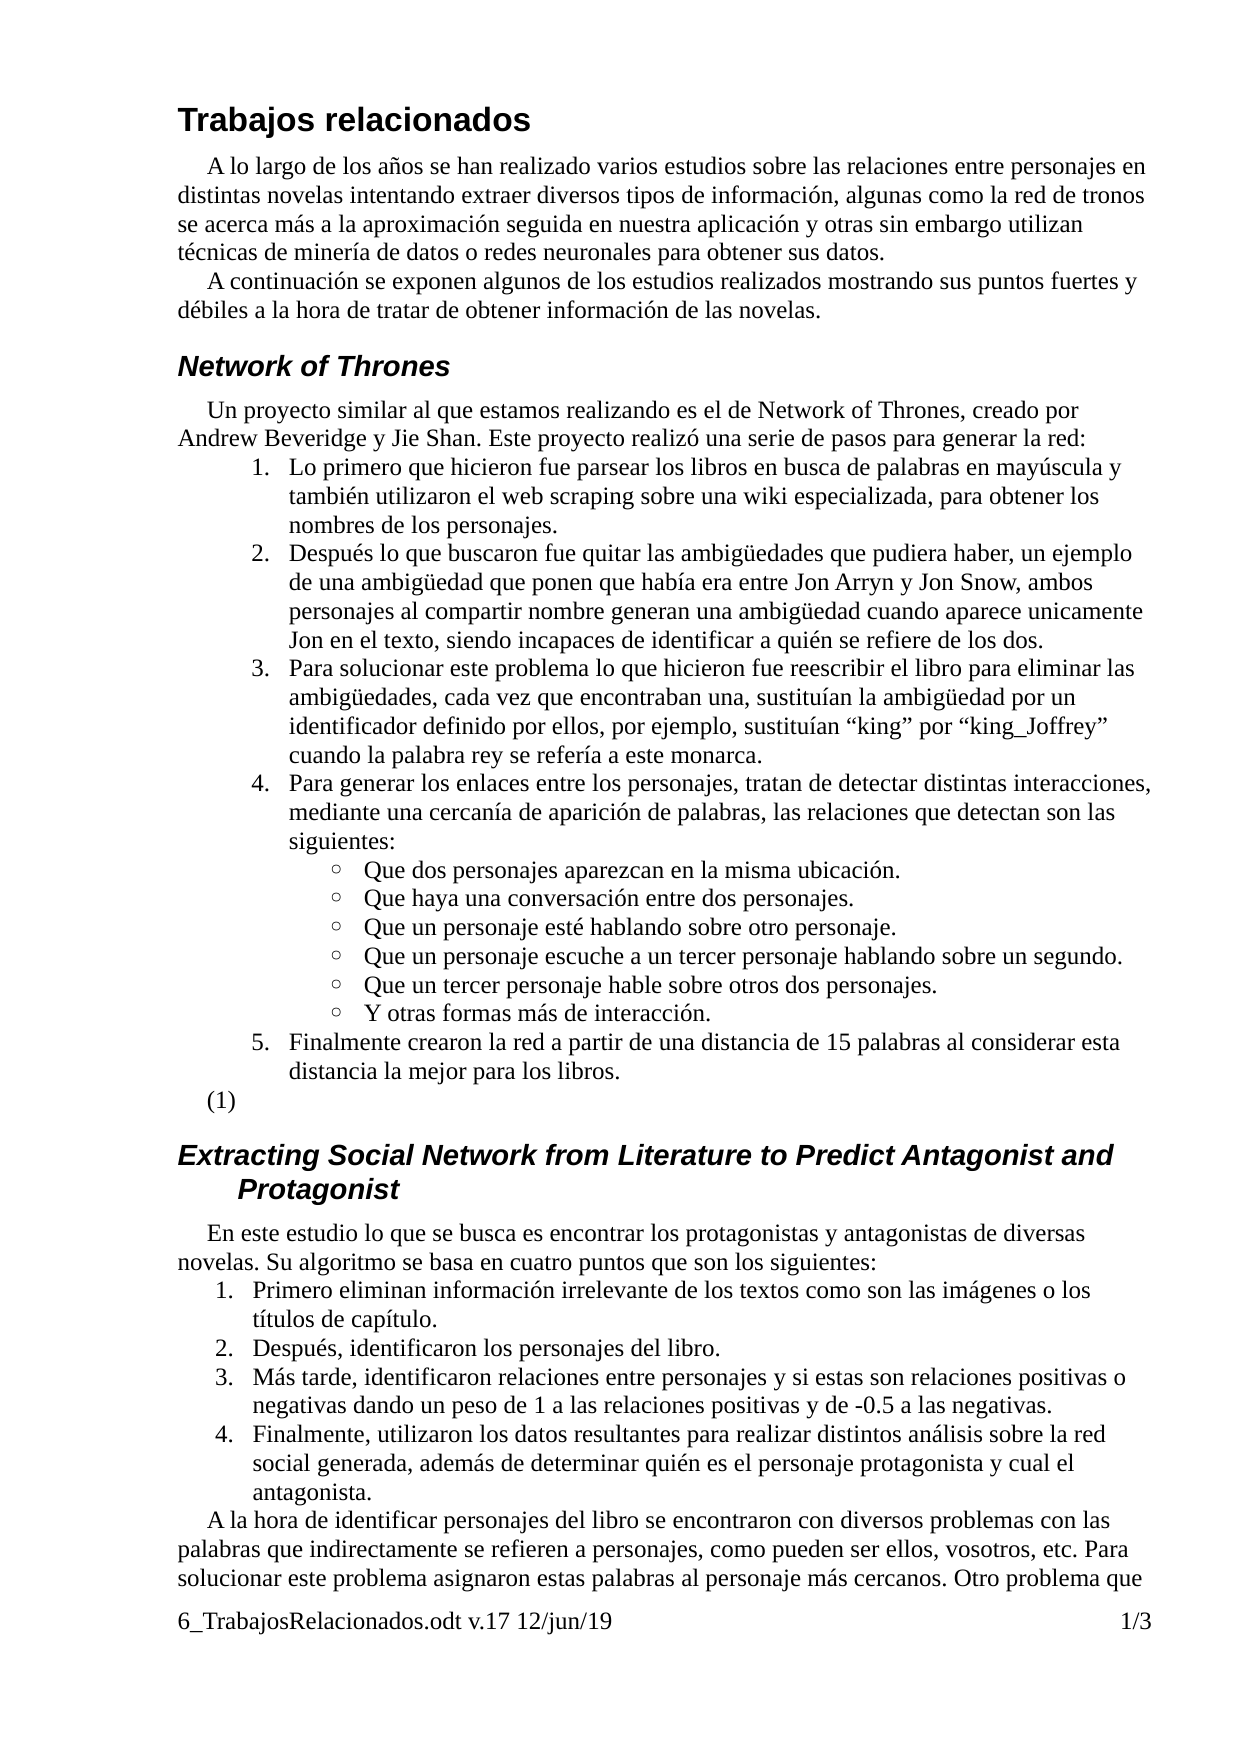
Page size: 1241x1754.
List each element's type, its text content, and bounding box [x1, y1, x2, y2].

list Que dos personajes aparezcan en la misma ubicación. [326, 855, 1152, 883]
list Lo primero que hicieron fue parsear los libros en busca de palabras en mayúscula y también utilizaron el web scraping sobre una wiki especializada, para obtener los nombres de los personajes. [251, 452, 1152, 538]
list Que un personaje esté hablando sobre otro personaje. [326, 912, 1152, 941]
subtitle Extracting Social Network from Literature to Predict Antagonist and Protagonist [177, 1138, 1152, 1206]
list Para solucionar este problema lo que hicieron fue reescribir el libro para eliminar las ambigüedades, cada vez que encontraban una, sustituían la ambigüedad por un identificador definido por ellos, por ejemplo, sustituían “king” por “king_Joffrey” cuando la palabra rey se refería a este monarca. [251, 653, 1152, 768]
list Más tarde, identificaron relaciones entre personajes y si estas son relaciones positivas o negativas dando un peso de 1 a las relaciones positivas y de -0.5 a las negativas. [215, 1362, 1152, 1419]
subtitle Trabajos relacionados [177, 100, 1152, 139]
list Finalmente, utilizaron los datos resultantes para realizar distintos análisis sobre la red social generada, además de determinar quién es el personaje protagonista y cual el antagonista. [215, 1419, 1152, 1506]
text (1) [177, 1085, 1152, 1113]
list Después lo que buscaron fue quitar las ambigüedades que pudiera haber, un ejemplo de una ambigüedad que ponen que había era entre Jon Arryn y Jon Snow, ambos personajes al compartir nombre generan una ambigüedad cuando aparece unicamente Jon en el texto, siendo incapaces de identificar a quién se refiere de los dos. [251, 538, 1152, 653]
text A la hora de identificar personajes del libro se encontraron con diversos problemas con las palabras que indirectamente se refieren a personajes, como pueden ser ellos, vosotros, etc. Para solucionar este problema asignaron estas palabras al personaje más cercanos. Otro problema que [177, 1506, 1152, 1592]
list Que un personaje escuche a un tercer personaje hablando sobre un segundo. [326, 941, 1152, 970]
text Un proyecto similar al que estamos realizando es el de Network of Thrones, creado por Andrew Beveridge y Jie Shan. Este proyecto realizó una serie de pasos para generar la red: [177, 395, 1152, 452]
list Para generar los enlaces entre los personajes, tratan de detectar distintas interacciones, mediante una cercanía de aparición de palabras, las relaciones que detectan son las siguientes: [251, 768, 1152, 855]
list Que haya una conversación entre dos personajes. [326, 883, 1152, 912]
text A lo largo de los años se han realizado varios estudios sobre las relaciones entre personajes en distintas novelas intentando extraer diversos tipos de información, algunas como la red de tronos se acerca más a la aproximación seguida en nuestra aplicación y otras sin embargo utilizan técnicas de minería de datos o redes neuronales para obtener sus datos. [177, 151, 1152, 266]
subtitle Network of Thrones [177, 349, 1152, 382]
list Y otras formas más de interacción. [326, 998, 1152, 1027]
list Finalmente crearon la red a partir de una distancia de 15 palabras al considerar esta distancia la mejor para los libros. [251, 1027, 1152, 1085]
list Primero eliminan información irrelevante de los textos como son las imágenes o los títulos de capítulo. [215, 1276, 1152, 1333]
list Que un tercer personaje hable sobre otros dos personajes. [326, 970, 1152, 998]
list Después, identificaron los personajes del libro. [215, 1333, 1152, 1362]
text En este estudio lo que se busca es encontrar los protagonistas y antagonistas de diversas novelas. Su algoritmo se basa en cuatro puntos que son los siguientes: [177, 1218, 1152, 1276]
text A continuación se exponen algunos de los estudios realizados mostrando sus puntos fuertes y débiles a la hora de tratar de obtener información de las novelas. [177, 266, 1152, 324]
